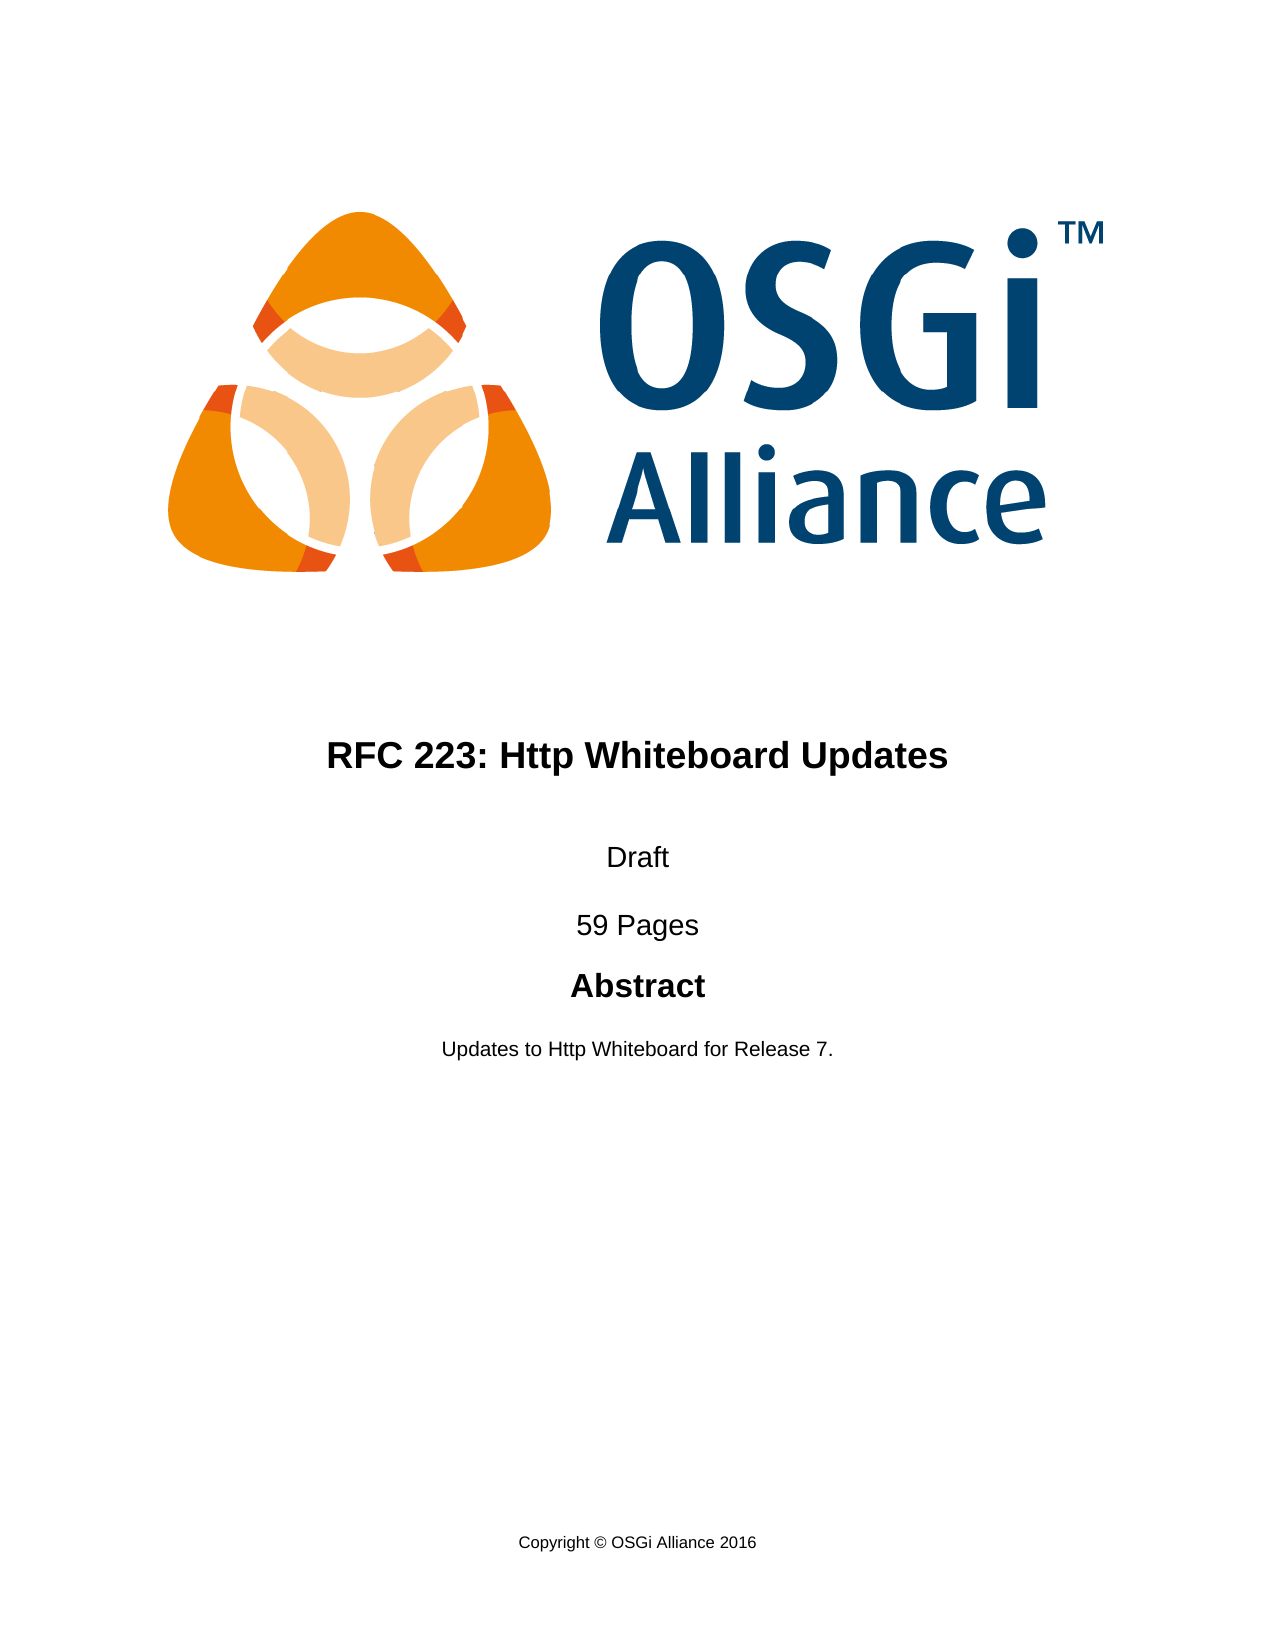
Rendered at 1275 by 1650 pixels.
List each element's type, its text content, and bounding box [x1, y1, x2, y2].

picture [112, 158, 1163, 626]
text Abstract [112, 966, 1162, 1004]
text Updates to Http Whiteboard for Release 7. [112, 1029, 1162, 1061]
title Draft 62 Pages [112, 841, 1162, 941]
title RFC 223: Http Whiteboard Updates [112, 733, 1162, 776]
